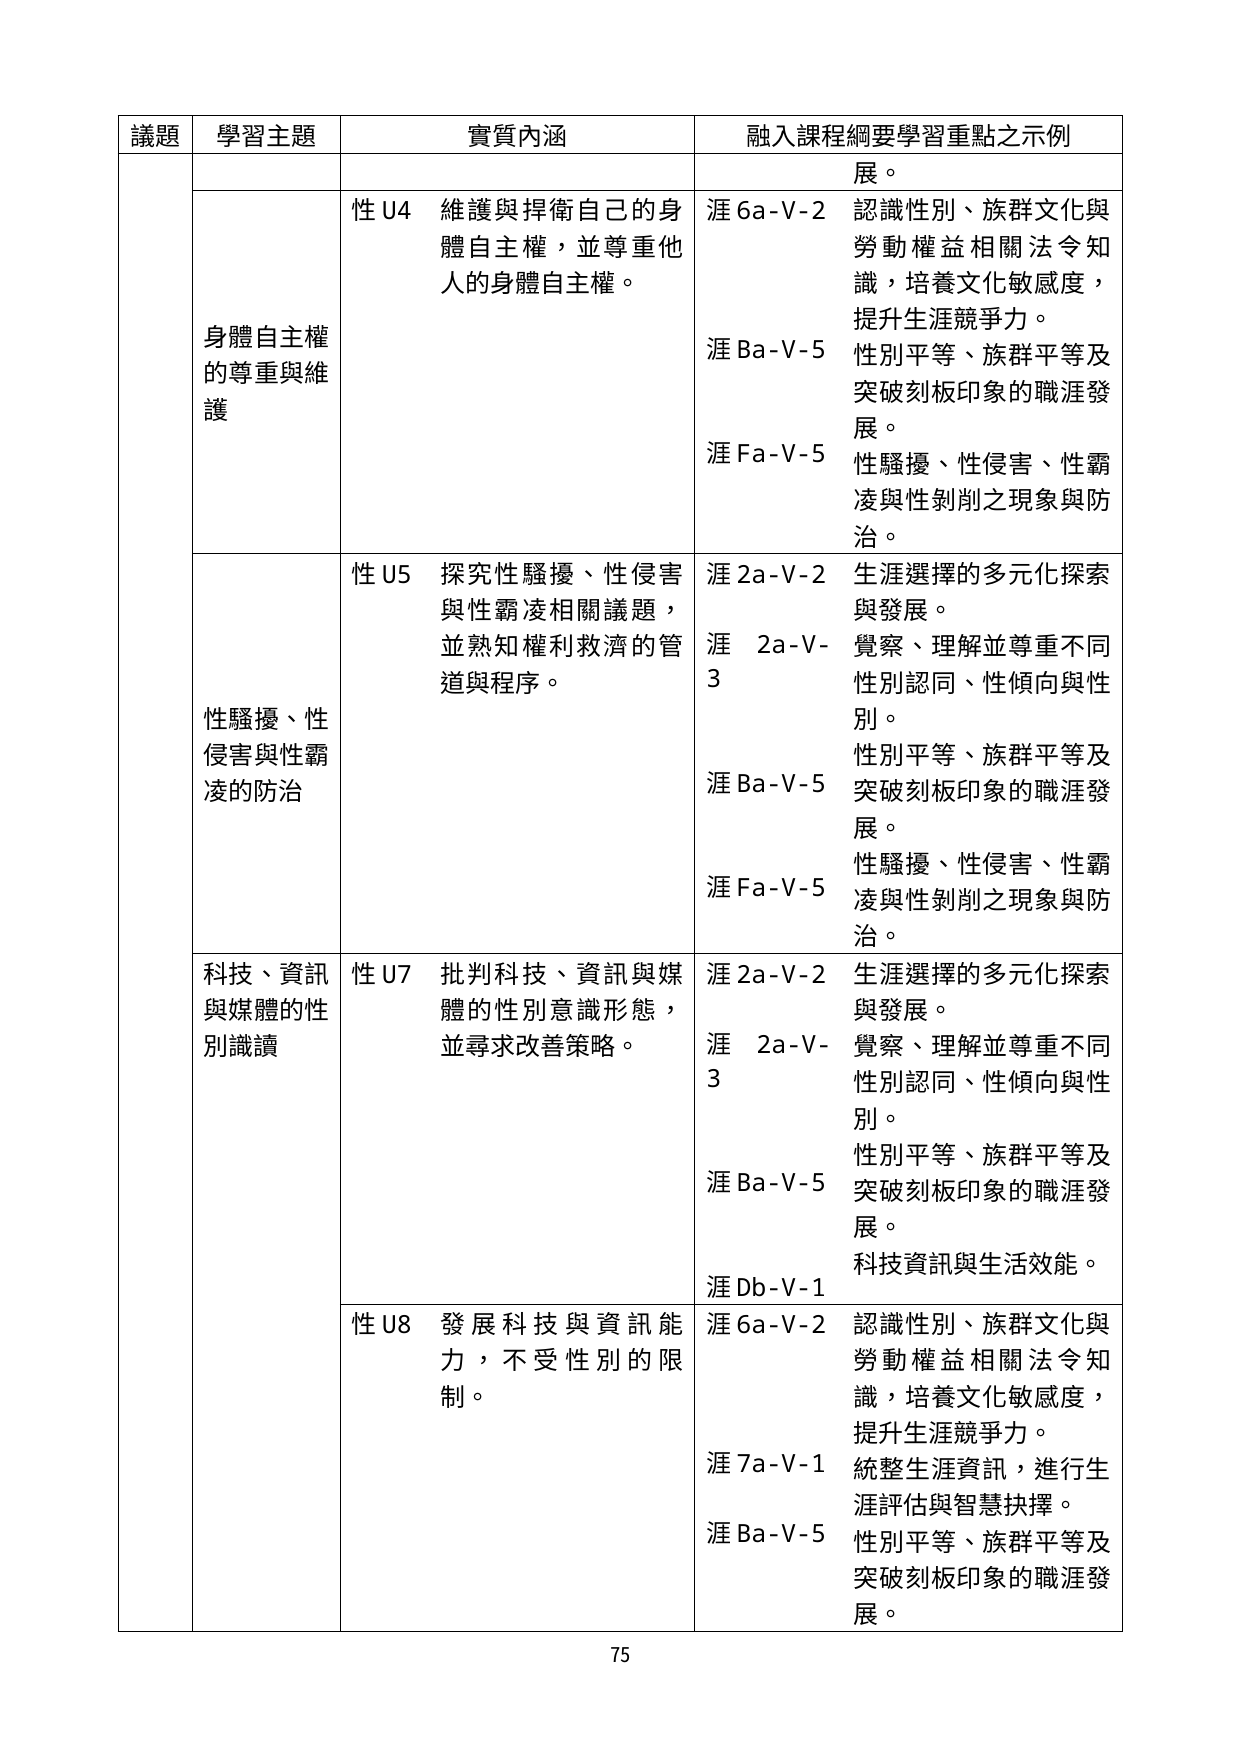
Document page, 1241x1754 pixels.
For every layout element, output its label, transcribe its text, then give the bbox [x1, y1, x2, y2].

table_cell 發展科技與資訊能力，不受性別的限制。 [429, 1305, 694, 1631]
table_cell 生涯選擇的多元化探索與發展。 覺察、理解並尊重不同性別認同、性傾向與性別。 性別平等、族群平等及突破刻板印象的職涯發展。 性騷擾、性侵害、性霸凌與性剝削之現象與防治。 [842, 554, 1122, 953]
table_cell 身體自主權的尊重與維護 [193, 191, 340, 553]
table_header 實質內涵 [341, 116, 694, 152]
table_cell 生涯選擇的多元化探索與發展。 覺察、理解並尊重不同性別認同、性傾向與性別。 性別平等、族群平等及突破刻板印象的職涯發展。 科技資訊與生活效能。 [842, 954, 1122, 1303]
table_cell 認識性別、族群文化與勞動權益相關法令知識，培養文化敏感度，提升生涯競爭力。 統整生涯資訊，進行生涯評估與智慧抉擇。 性別平等、族群平等及突破刻板印象的職涯發展。 [842, 1305, 1122, 1631]
table_cell [429, 154, 694, 190]
table_cell 性U7 [341, 954, 429, 1303]
table_cell 性騷擾、性侵害與性霸凌的防治 [193, 554, 340, 953]
table_cell [341, 154, 429, 190]
table_cell 探究性騷擾、性侵害與性霸凌相關議題，並熟知權利救濟的管道與程序。 [429, 554, 694, 953]
table_cell [695, 154, 842, 190]
table_cell 批判科技、資訊與媒體的性別意識形態，並尋求改善策略。 [429, 954, 694, 1303]
table_header 學習主題 [193, 116, 340, 152]
table_cell 認識性別、族群文化與勞動權益相關法令知識，培養文化敏感度，提升生涯競爭力。 性別平等、族群平等及突破刻板印象的職涯發展。 性騷擾、性侵害、性霸凌與性剝削之現象與防治。 [842, 191, 1122, 553]
table_cell 涯6a-V-2 涯7a-V-1 涯Ba-V-5 [695, 1305, 842, 1631]
table_cell 性U4 [341, 191, 429, 553]
table_cell [193, 154, 340, 190]
table_cell 涯6a-V-2 涯Ba-V-5 涯Fa-V-5 [695, 191, 842, 553]
table_header 融入課程綱要學習重點之示例 [695, 116, 1122, 152]
table_cell 科技、資訊與媒體的性別識讀 [193, 954, 340, 1631]
table_cell 涯2a-V-2 涯 2a-V-3 涯Ba-V-5 涯Db-V-1 [695, 954, 842, 1303]
table_cell [119, 154, 192, 1631]
table_header 議題 [119, 116, 192, 152]
table_cell 維護與捍衛自己的身體自主權，並尊重他人的身體自主權。 [429, 191, 694, 553]
table_cell 性U5 [341, 554, 429, 953]
table_cell 性U8 [341, 1305, 429, 1631]
table_cell 展。 [842, 154, 1122, 190]
table_cell 涯2a-V-2 涯 2a-V-3 涯Ba-V-5 涯Fa-V-5 [695, 554, 842, 953]
